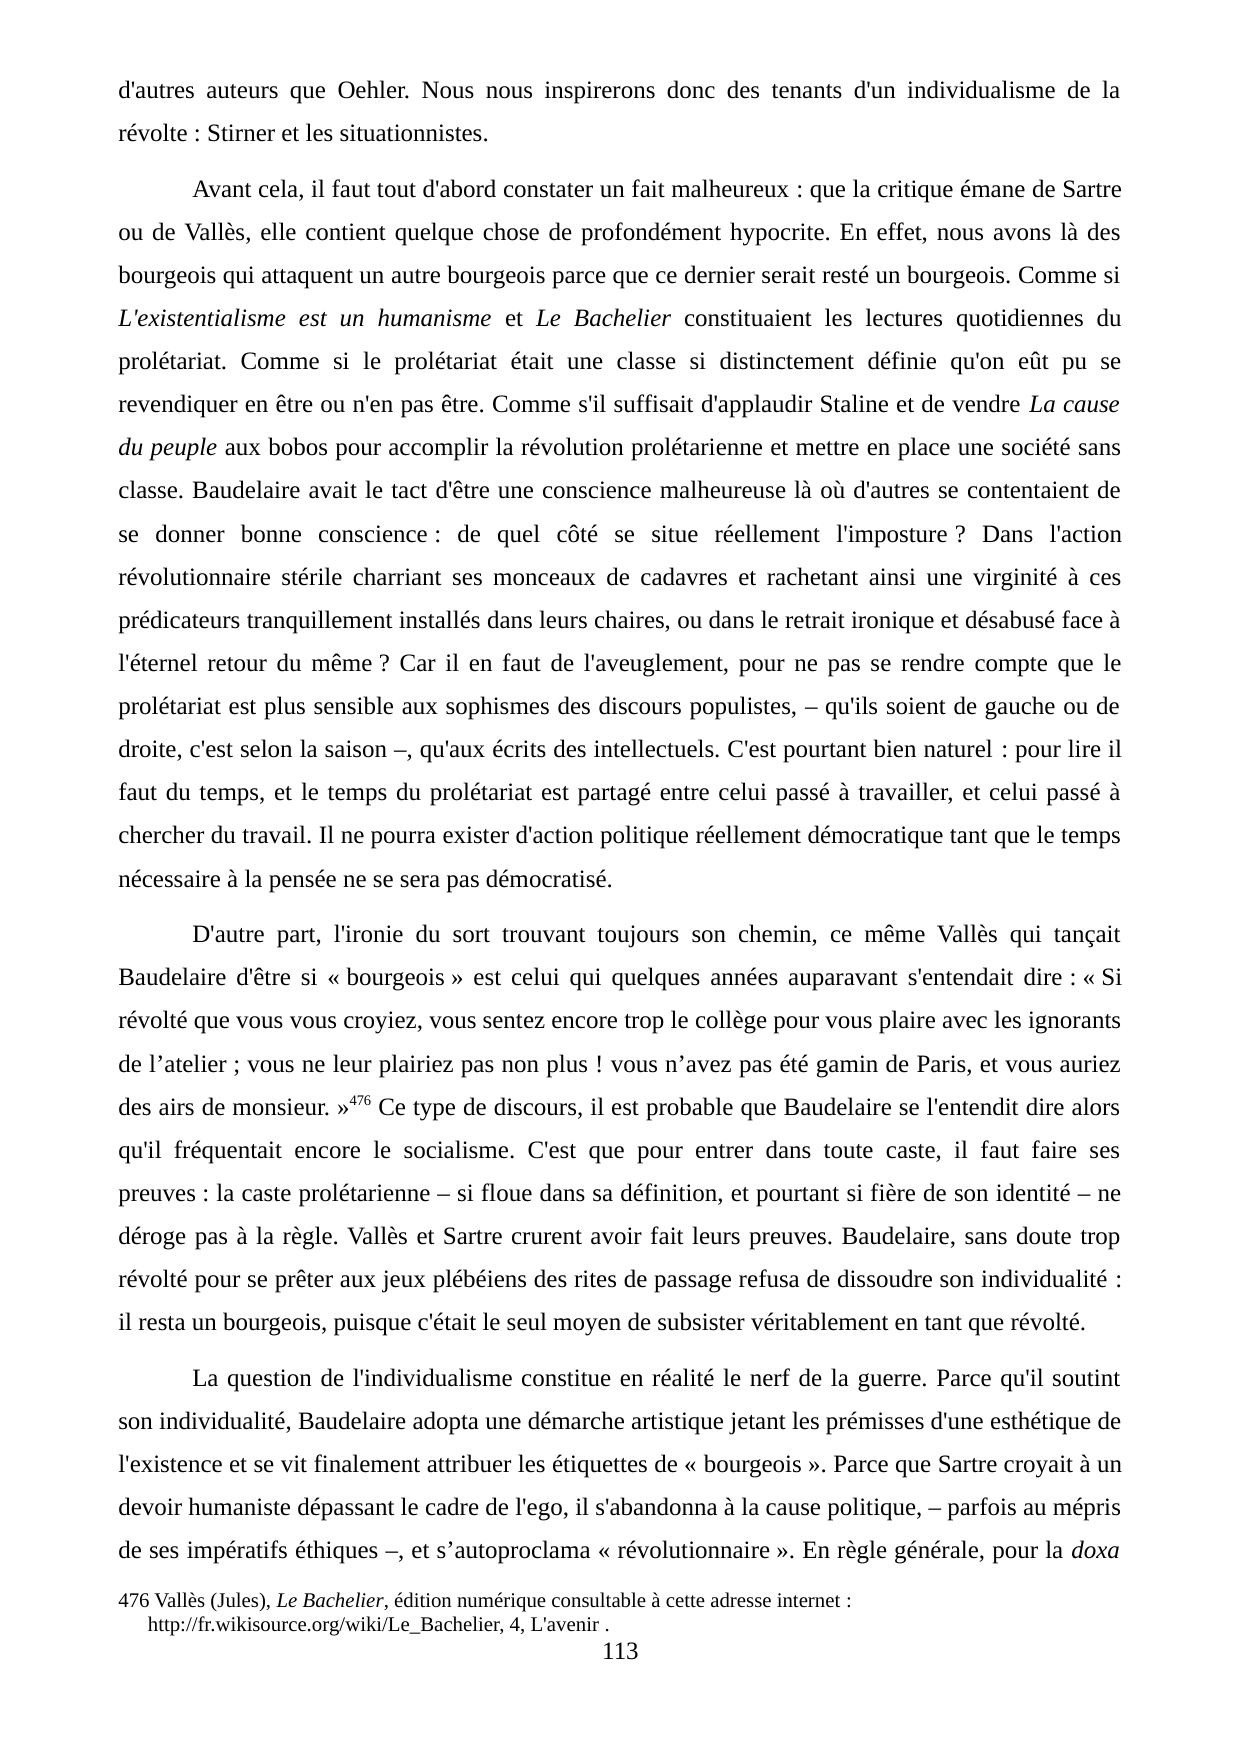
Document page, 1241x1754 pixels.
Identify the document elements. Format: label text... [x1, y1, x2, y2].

text Vallès (Jules), Le Bachelier, édition numérique consultable à cette adresse internet : http://fr.wikisource.org/wiki/Le_Bachelier, 4, L'avenir . [118, 1588, 1122, 1636]
text d'autres auteurs que Oehler. Nous nous inspirerons donc des tenants d'un individualisme de la révolte : Stirner et les situationnistes. [118, 75, 1122, 147]
text Avant cela, il faut tout d'abord constater un fait malheureux : que la critique émane de Sartre ou de Vallès, elle contient quelque chose de profondément hypocrite. En effet, nous avons là des bourgeois qui attaquent un autre bourgeois parce que ce dernier serait resté un bourgeois. Comme si L'existentialisme est un humanisme et Le Bachelier constituaient les lectures quotidiennes du prolétariat. Comme si le prolétariat était une classe si distinctement définie qu'on eût pu se revendiquer en être ou n'en pas être. Comme s'il suffisait d'applaudir Staline et de vendre La cause du peuple aux bobos pour accomplir la révolution prolétarienne et mettre en place une société sans classe. Baudelaire avait le tact d'être une conscience malheureuse là où d'autres se contentaient de se donner bonne conscience : de quel côté se situe réellement l'imposture ? Dans l'action révolutionnaire stérile charriant ses monceaux de cadavres et rachetant ainsi une virginité à ces prédicateurs tranquillement installés dans leurs chaires, ou dans le retrait ironique et désabusé face à l'éternel retour du même ? Car il en faut de l'aveuglement, pour ne pas se rendre compte que le prolétariat est plus sensible aux sophismes des discours populistes, – qu'ils soient de gauche ou de droite, c'est selon la saison –, qu'aux écrits des intellectuels. C'est pourtant bien naturel : pour lire il faut du temps, et le temps du prolétariat est partagé entre celui passé à travailler, et celui passé à chercher du travail. Il ne pourra exister d'action politique réellement démocratique tant que le temps nécessaire à la pensée ne se sera pas démocratisé. [118, 174, 1122, 892]
text D'autre part, l'ironie du sort trouvant toujours son chemin, ce même Vallès qui tançait Baudelaire d'être si « bourgeois » est celui qui quelques années auparavant s'entendait dire : « Si révolté que vous vous croyiez, vous sentez encore trop le collège pour vous plaire avec les ignorants de l’atelier ; vous ne leur plairiez pas non plus ! vous n’avez pas été gamin de Paris, et vous auriez des airs de monsieur. » Ce type de discours, il est probable que Baudelaire se l'entendit dire alors qu'il fréquentait encore le socialisme. C'est que pour entrer dans toute caste, il faut faire ses preuves : la caste prolétarienne – si floue dans sa définition, et pourtant si fière de son identité – ne déroge pas à la règle. Vallès et Sartre crurent avoir fait leurs preuves. Baudelaire, sans doute trop révolté pour se prêter aux jeux plébéiens des rites de passage refusa de dissoudre son individualité : il resta un bourgeois, puisque c'était le seul moyen de subsister véritablement en tant que révolté. [118, 919, 1122, 1336]
text La question de l'individualisme constitue en réalité le nerf de la guerre. Parce qu'il soutint son individualité, Baudelaire adopta une démarche artistique jetant les prémisses d'une esthétique de l'existence et se vit finalement attribuer les étiquettes de « bourgeois ». Parce que Sartre croyait à un devoir humaniste dépassant le cadre de l'ego, il s'abandonna à la cause politique, – parfois au mépris de ses impératifs éthiques –, et s’autoproclama « révolutionnaire ». En règle générale, pour la doxa [118, 1363, 1122, 1564]
